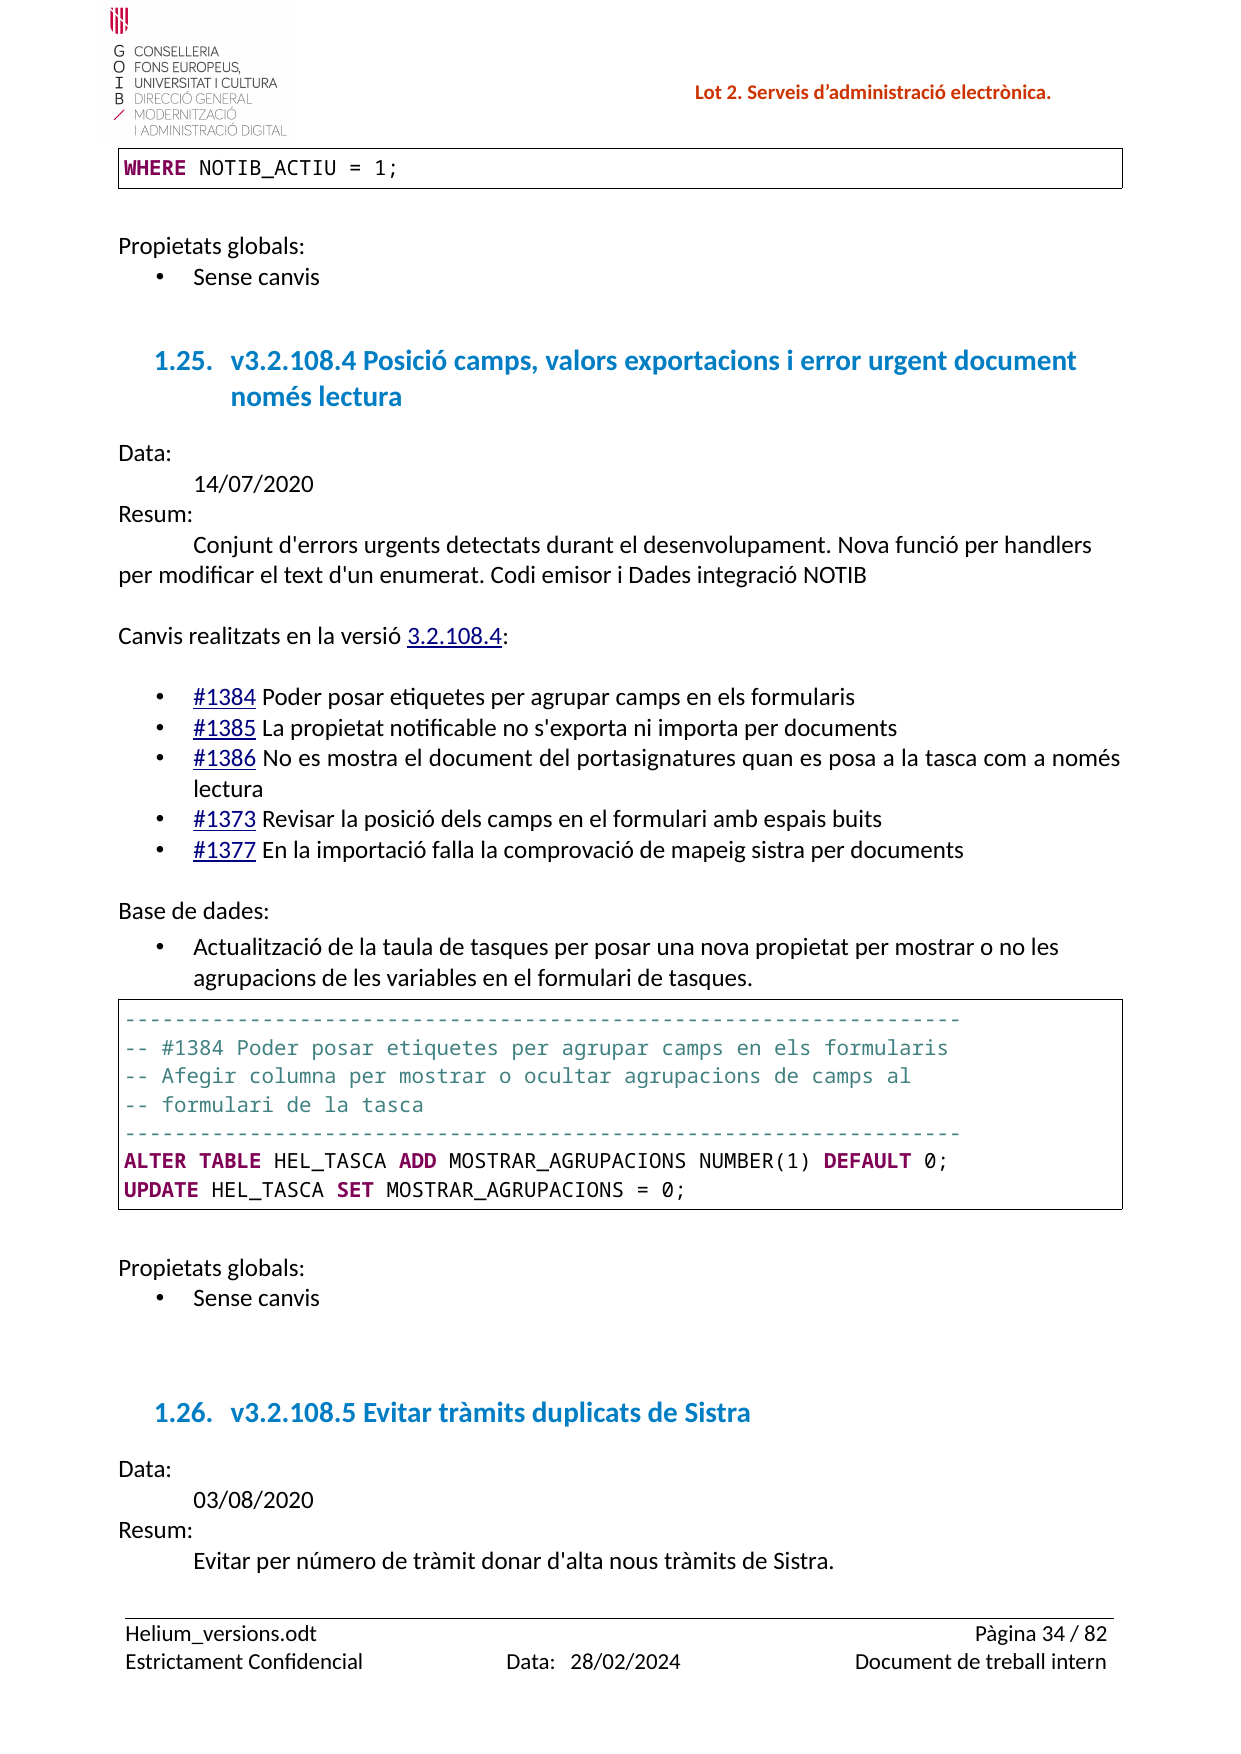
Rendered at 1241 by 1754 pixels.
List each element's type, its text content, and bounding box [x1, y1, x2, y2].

list #1384 Poder posar etiquetes per agrupar camps en els formularis [156, 681, 1122, 712]
subtitle v3.2.108.4 Posició camps, valors exportacions i error urgent document només lectura [153, 342, 1122, 414]
text Propietats globals: [118, 1252, 1122, 1282]
table_header WHERE NOTIB_ACTIU = 1; [119, 149, 1122, 188]
text Canvis realitzats en la versió 3.2.108.4: [118, 620, 1122, 651]
text Data: [118, 1454, 1122, 1484]
list #1377 En la importació falla la comprovació de mapeig sistra per documents [156, 834, 1122, 864]
text 14/07/2020 [118, 468, 1122, 498]
text 03/08/2020 [118, 1484, 1122, 1515]
text Evitar per número de tràmit donar d'alta nous tràmits de Sistra. [118, 1545, 1122, 1576]
list #1386 No es mostra el document del portasignatures quan es posa a la tasca com a només lectura [156, 742, 1122, 803]
text Resum: [118, 498, 1122, 529]
text Data: [118, 437, 1122, 468]
picture [100, 0, 297, 144]
table_header ------------------------------------------------------------------- -- #1384 Poder posar etiquetes per agrupar camps en els formularis -- Afegir columna per mostrar o ocultar agrupacions de camps al -- formulari de la tasca ------------------------------------------------------------------- ALTER TABLE HEL_TASCA ADD MOSTRAR_AGRUPACIONS NUMBER(1) DEFAULT 0; UPDATE HEL_TASCA SET MOSTRAR_AGRUPACIONS = 0; [119, 1000, 1122, 1209]
list Sense canvis [156, 1282, 1122, 1313]
list Sense canvis [156, 261, 1122, 291]
list #1385 La propietat notificable no s'exporta ni importa per documents [156, 712, 1122, 742]
text Base de dades: [118, 895, 1122, 926]
text Conjunt d'errors urgents detectats durant el desenvolupament. Nova funció per handlers per modificar el text d'un enumerat. Codi emisor i Dades integració NOTIB [118, 529, 1122, 590]
text Propietats globals: [118, 230, 1122, 261]
text Resum: [118, 1515, 1122, 1545]
list Actualització de la taula de tasques per posar una nova propietat per mostrar o no les agrupacions de les variables en el formulari de tasques. [156, 932, 1122, 993]
list #1373 Revisar la posició dels camps en el formulari amb espais buits [156, 803, 1122, 834]
subtitle v3.2.108.5 Evitar tràmits duplicats de Sistra [153, 1394, 1122, 1430]
